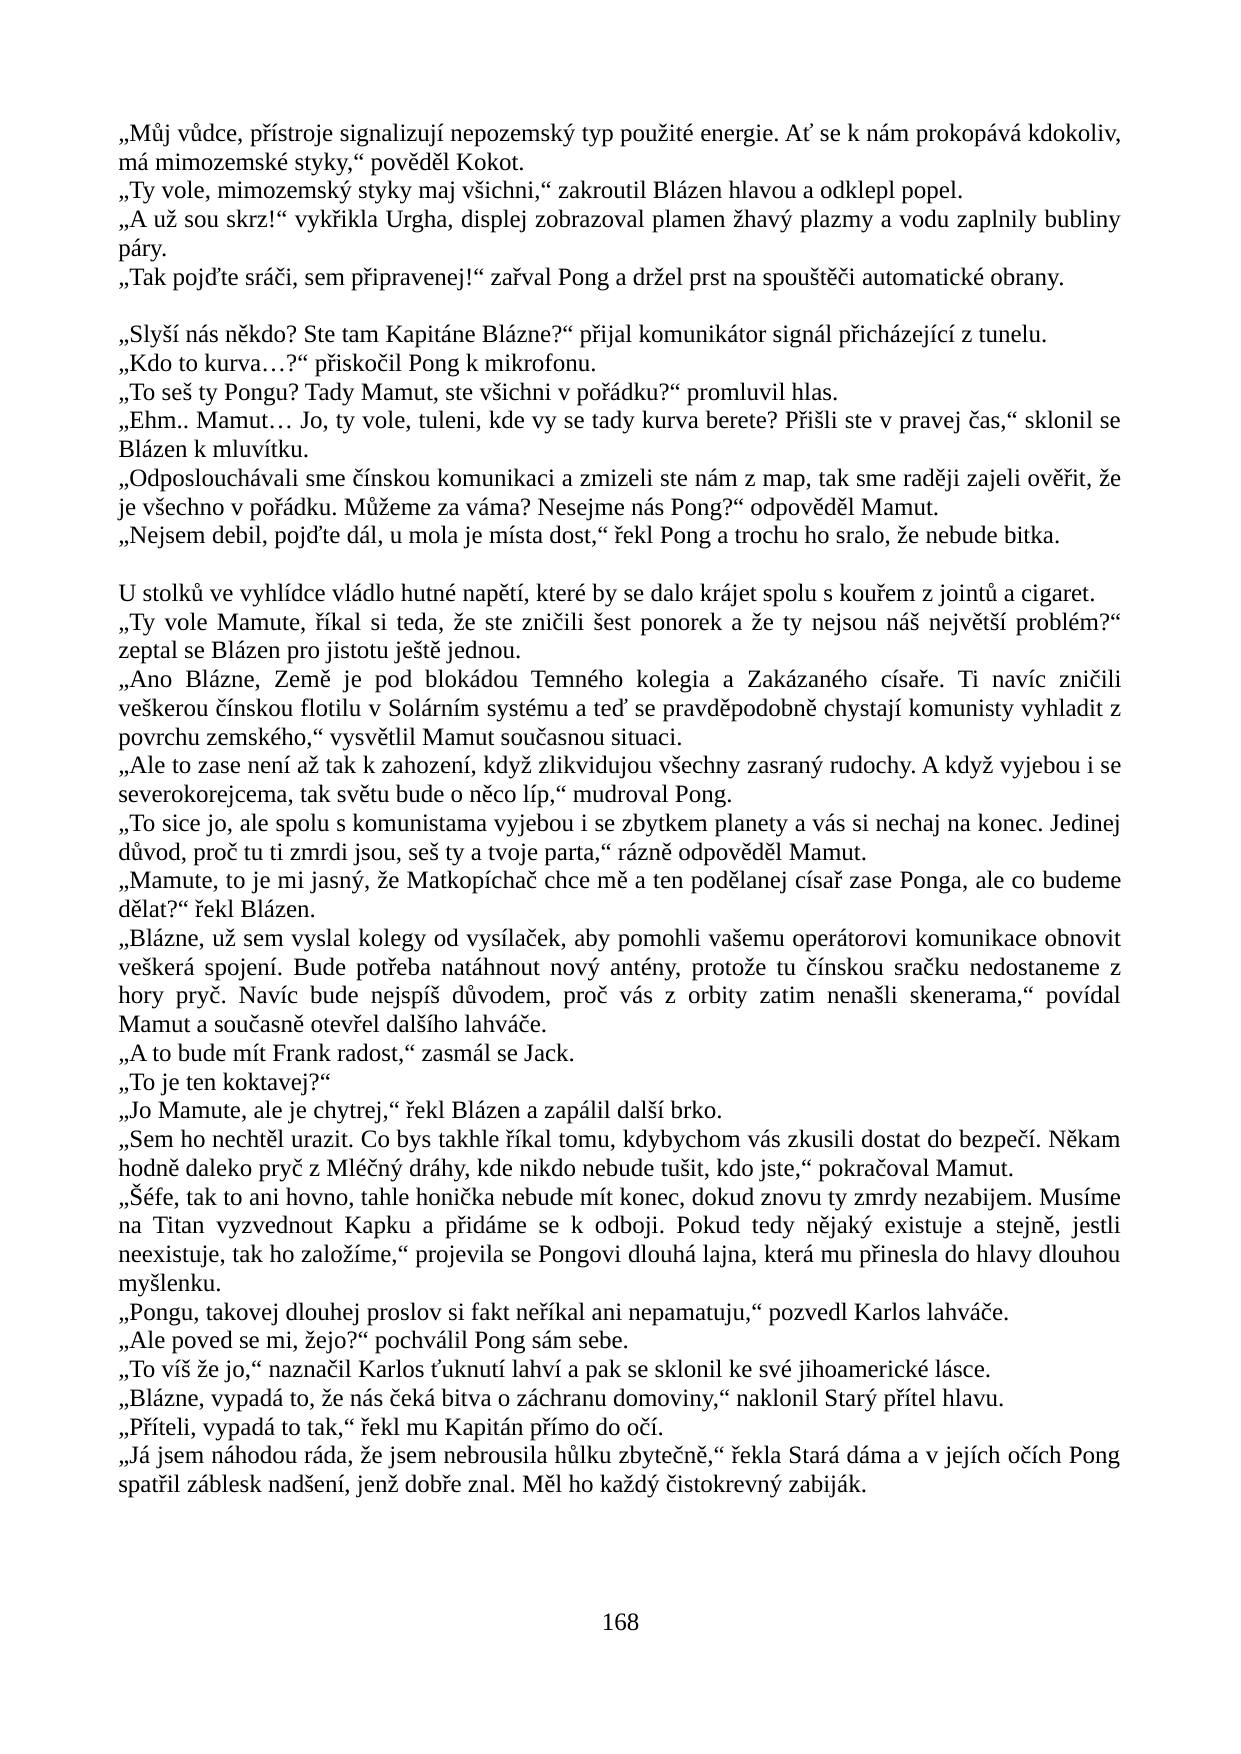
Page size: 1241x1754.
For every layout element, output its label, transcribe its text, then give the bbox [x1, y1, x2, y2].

text „Sem ho nechtěl urazit. Co bys takhle říkal tomu, kdybychom vás zkusili dostat do bezpečí. Někam hodně daleko pryč z Mléčný dráhy, kde nikdo nebude tušit, kdo jste,“ pokračoval Mamut. [118, 1124, 1122, 1182]
text „To je ten koktavej?“ [118, 1067, 1122, 1096]
text „Ty vole Mamute, říkal si teda, že ste zničili šest ponorek a že ty nejsou náš největší problém?“ zeptal se Blázen pro jistotu ještě jednou. [118, 607, 1122, 664]
text „Mamute, to je mi jasný, že Matkopíchač chce mě a ten podělanej císař zase Ponga, ale co budeme dělat?“ řekl Blázen. [118, 866, 1122, 923]
text „Blázne, už sem vyslal kolegy od vysílaček, aby pomohli vašemu operátorovi komunikace obnovit veškerá spojení. Bude potřeba natáhnout nový antény, protože tu čínskou sračku nedostaneme z hory pryč. Navíc bude nejspíš důvodem, proč vás z orbity zatim nenašli skenerama,“ povídal Mamut a současně otevřel dalšího lahváče. [118, 923, 1122, 1038]
text „Blázne, vypadá to, že nás čeká bitva o záchranu domoviny,“ naklonil Starý přítel hlavu. [118, 1383, 1122, 1412]
text „Příteli, vypadá to tak,“ řekl mu Kapitán přímo do očí. [118, 1412, 1122, 1441]
text „A už sou skrz!“ vykřikla Urgha, displej zobrazoval plamen žhavý plazmy a vodu zaplnily bubliny páry. [118, 204, 1122, 262]
text „Nejsem debil, pojďte dál, u mola je místa dost,“ řekl Pong a trochu ho sralo, že nebude bitka. [118, 521, 1122, 549]
text „Pongu, takovej dlouhej proslov si fakt neříkal ani nepamatuju,“ pozvedl Karlos lahváče. [118, 1297, 1122, 1326]
text „Odposlouchávali sme čínskou komunikaci a zmizeli ste nám z map, tak sme raději zajeli ověřit, že je všechno v pořádku. Můžeme za váma? Nesejme nás Pong?“ odpověděl Mamut. [118, 463, 1122, 521]
text „Já jsem náhodou ráda, že jsem nebrousila hůlku zbytečně,“ řekla Stará dáma a v jejích očích Pong spatřil záblesk nadšení, jenž dobře znal. Měl ho každý čistokrevný zabiják. [118, 1441, 1122, 1498]
text „A to bude mít Frank radost,“ zasmál se Jack. [118, 1038, 1122, 1067]
text „To seš ty Pongu? Tady Mamut, ste všichni v pořádku?“ promluvil hlas. [118, 377, 1122, 406]
text „To víš že jo,“ naznačil Karlos ťuknutí lahví a pak se sklonil ke své jihoamerické lásce. [118, 1354, 1122, 1383]
text „Ty vole, mimozemský styky maj všichni,“ zakroutil Blázen hlavou a odklepl popel. [118, 176, 1122, 204]
text „Slyší nás někdo? Ste tam Kapitáne Blázne?“ přijal komunikátor signál přicházející z tunelu. [118, 319, 1122, 348]
text „Kdo to kurva…?“ přiskočil Pong k mikrofonu. [118, 348, 1122, 377]
text „Tak pojďte sráči, sem připravenej!“ zařval Pong a držel prst na spouštěči automatické obrany. [118, 262, 1122, 291]
text „Ehm.. Mamut… Jo, ty vole, tuleni, kde vy se tady kurva berete? Přišli ste v pravej čas,“ sklonil se Blázen k mluvítku. [118, 406, 1122, 463]
text „To sice jo, ale spolu s komunistama vyjebou i se zbytkem planety a vás si nechaj na konec. Jedinej důvod, proč tu ti zmrdi jsou, seš ty a tvoje parta,“ rázně odpověděl Mamut. [118, 808, 1122, 866]
text „Jo Mamute, ale je chytrej,“ řekl Blázen a zapálil další brko. [118, 1096, 1122, 1124]
text U stolků ve vyhlídce vládlo hutné napětí, které by se dalo krájet spolu s kouřem z jointů a cigaret. [118, 578, 1122, 607]
text „Šéfe, tak to ani hovno, tahle honička nebude mít konec, dokud znovu ty zmrdy nezabijem. Musíme na Titan vyzvednout Kapku a přidáme se k odboji. Pokud tedy nějaký existuje a stejně, jestli neexistuje, tak ho založíme,“ projevila se Pongovi dlouhá lajna, která mu přinesla do hlavy dlouhou myšlenku. [118, 1182, 1122, 1297]
text „Ale to zase není až tak k zahození, když zlikvidujou všechny zasraný rudochy. A když vyjebou i se severokorejcema, tak světu bude o něco líp,“ mudroval Pong. [118, 751, 1122, 808]
text „Ano Blázne, Země je pod blokádou Temného kolegia a Zakázaného císaře. Ti navíc zničili veškerou čínskou flotilu v Solárním systému a teď se pravděpodobně chystají komunisty vyhladit z povrchu zemského,“ vysvětlil Mamut současnou situaci. [118, 664, 1122, 751]
text „Můj vůdce, přístroje signalizují nepozemský typ použité energie. Ať se k nám prokopává kdokoliv, má mimozemské styky,“ pověděl Kokot. [118, 118, 1122, 176]
text „Ale poved se mi, žejo?“ pochválil Pong sám sebe. [118, 1326, 1122, 1354]
